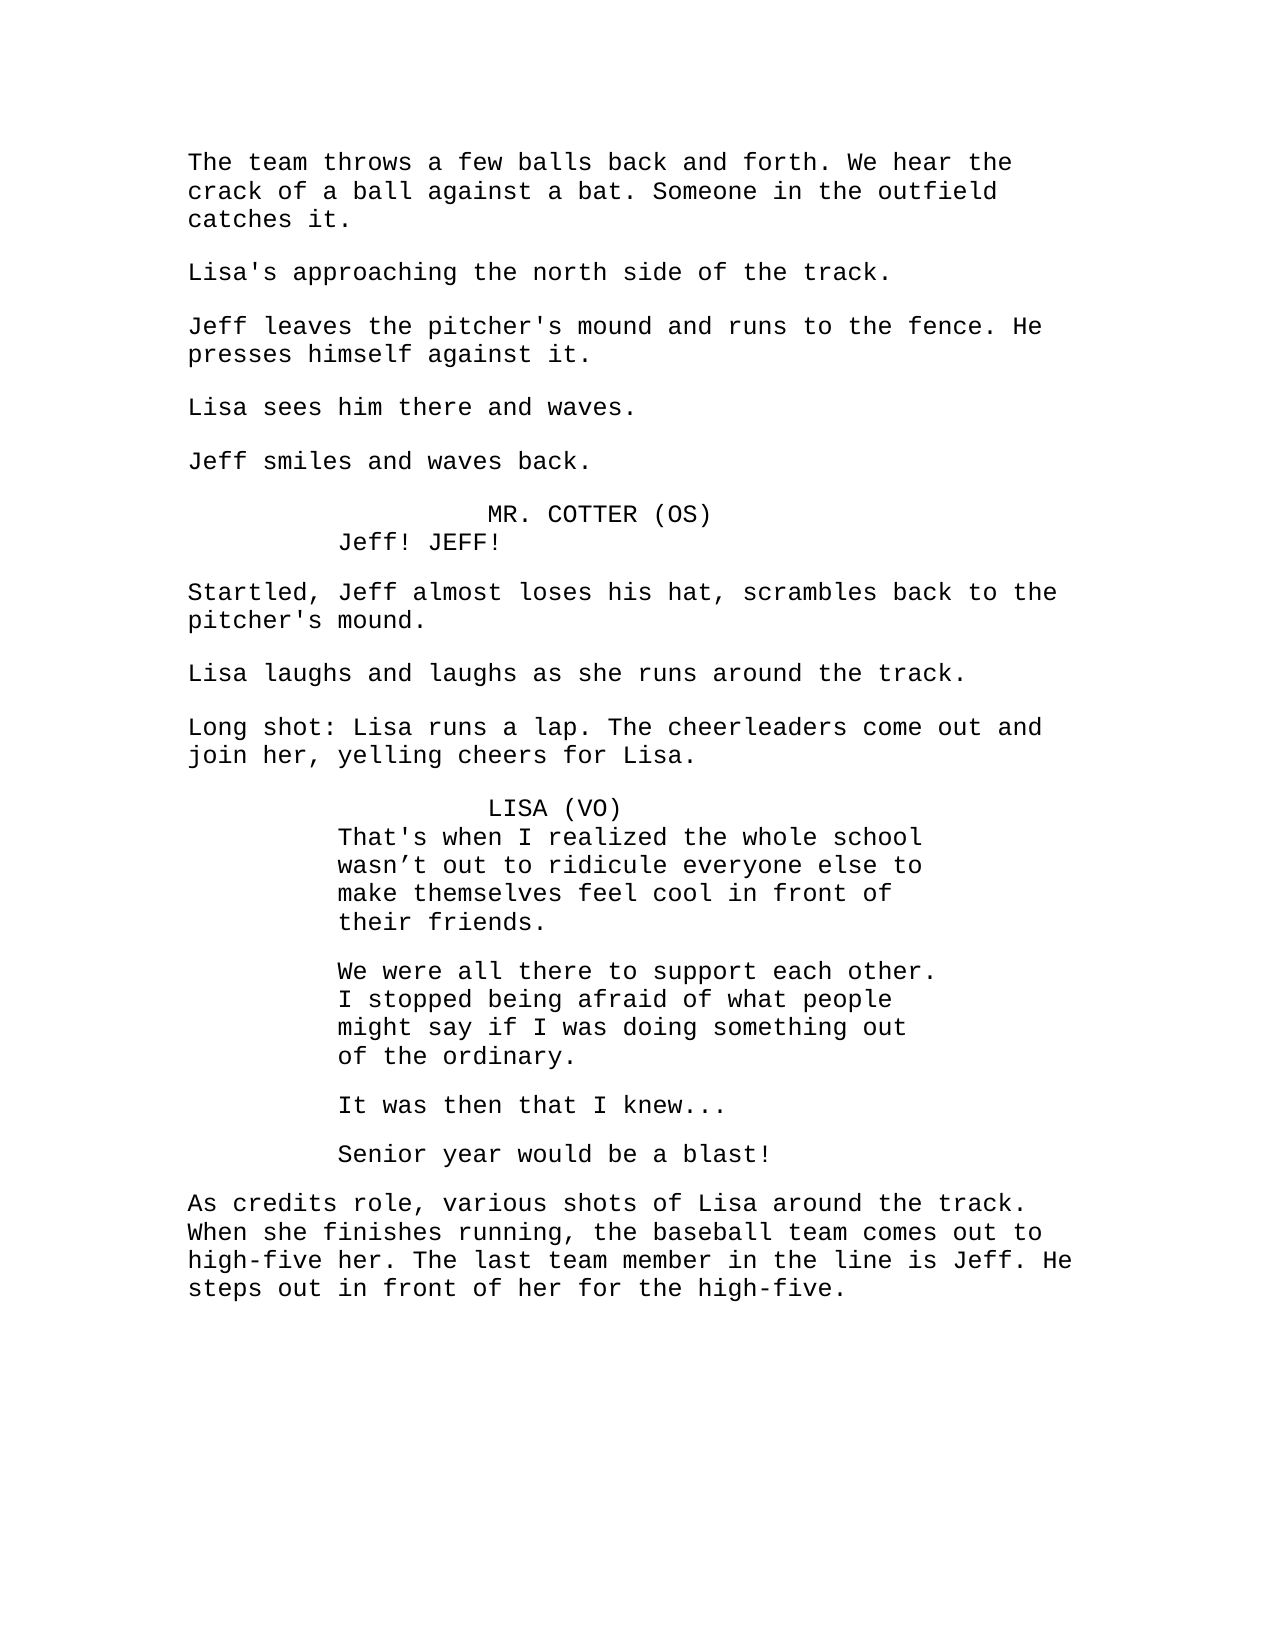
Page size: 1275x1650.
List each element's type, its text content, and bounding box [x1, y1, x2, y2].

text Long shot: Lisa runs a lap. The cheerleaders come out and join her, yelling cheers for Lisa. [187, 714, 1087, 771]
text We were all there to support each other. I stopped being afraid of what people might say if I was doing something out of the ordinary. [337, 958, 937, 1072]
text Lisa laughs and laughs as she runs around the track. [187, 661, 1087, 689]
text Lisa's approaching the north side of the track. [187, 260, 1087, 288]
text It was then that I knew... [337, 1092, 937, 1121]
text Jeff! JEFF! [337, 530, 937, 558]
text MR. COTTER (OS) [187, 502, 1087, 530]
text As credits role, various shots of Lisa around the track. When she finishes running, the baseball team comes out to high-five her. The last team member in the line is Jeff. He steps out in front of her for the high-five. [187, 1191, 1087, 1304]
text Jeff leaves the pitcher's mound and runs to the fence. He presses himself against it. [187, 313, 1087, 370]
text That's when I realized the whole school wasn’t out to ridicule everyone else to make themselves feel cool in front of their friends. [337, 824, 937, 937]
text Jeff smiles and waves back. [187, 448, 1087, 477]
text LISA (VO) [187, 796, 1087, 824]
text Senior year would be a blast! [337, 1142, 937, 1170]
text Lisa sees him there and waves. [187, 395, 1087, 423]
text Startled, Jeff almost loses his hat, scrambles back to the pitcher's mound. [187, 579, 1087, 636]
text The team throws a few balls back and forth. We hear the crack of a ball against a bat. Someone in the outfield catches it. [187, 150, 1087, 235]
